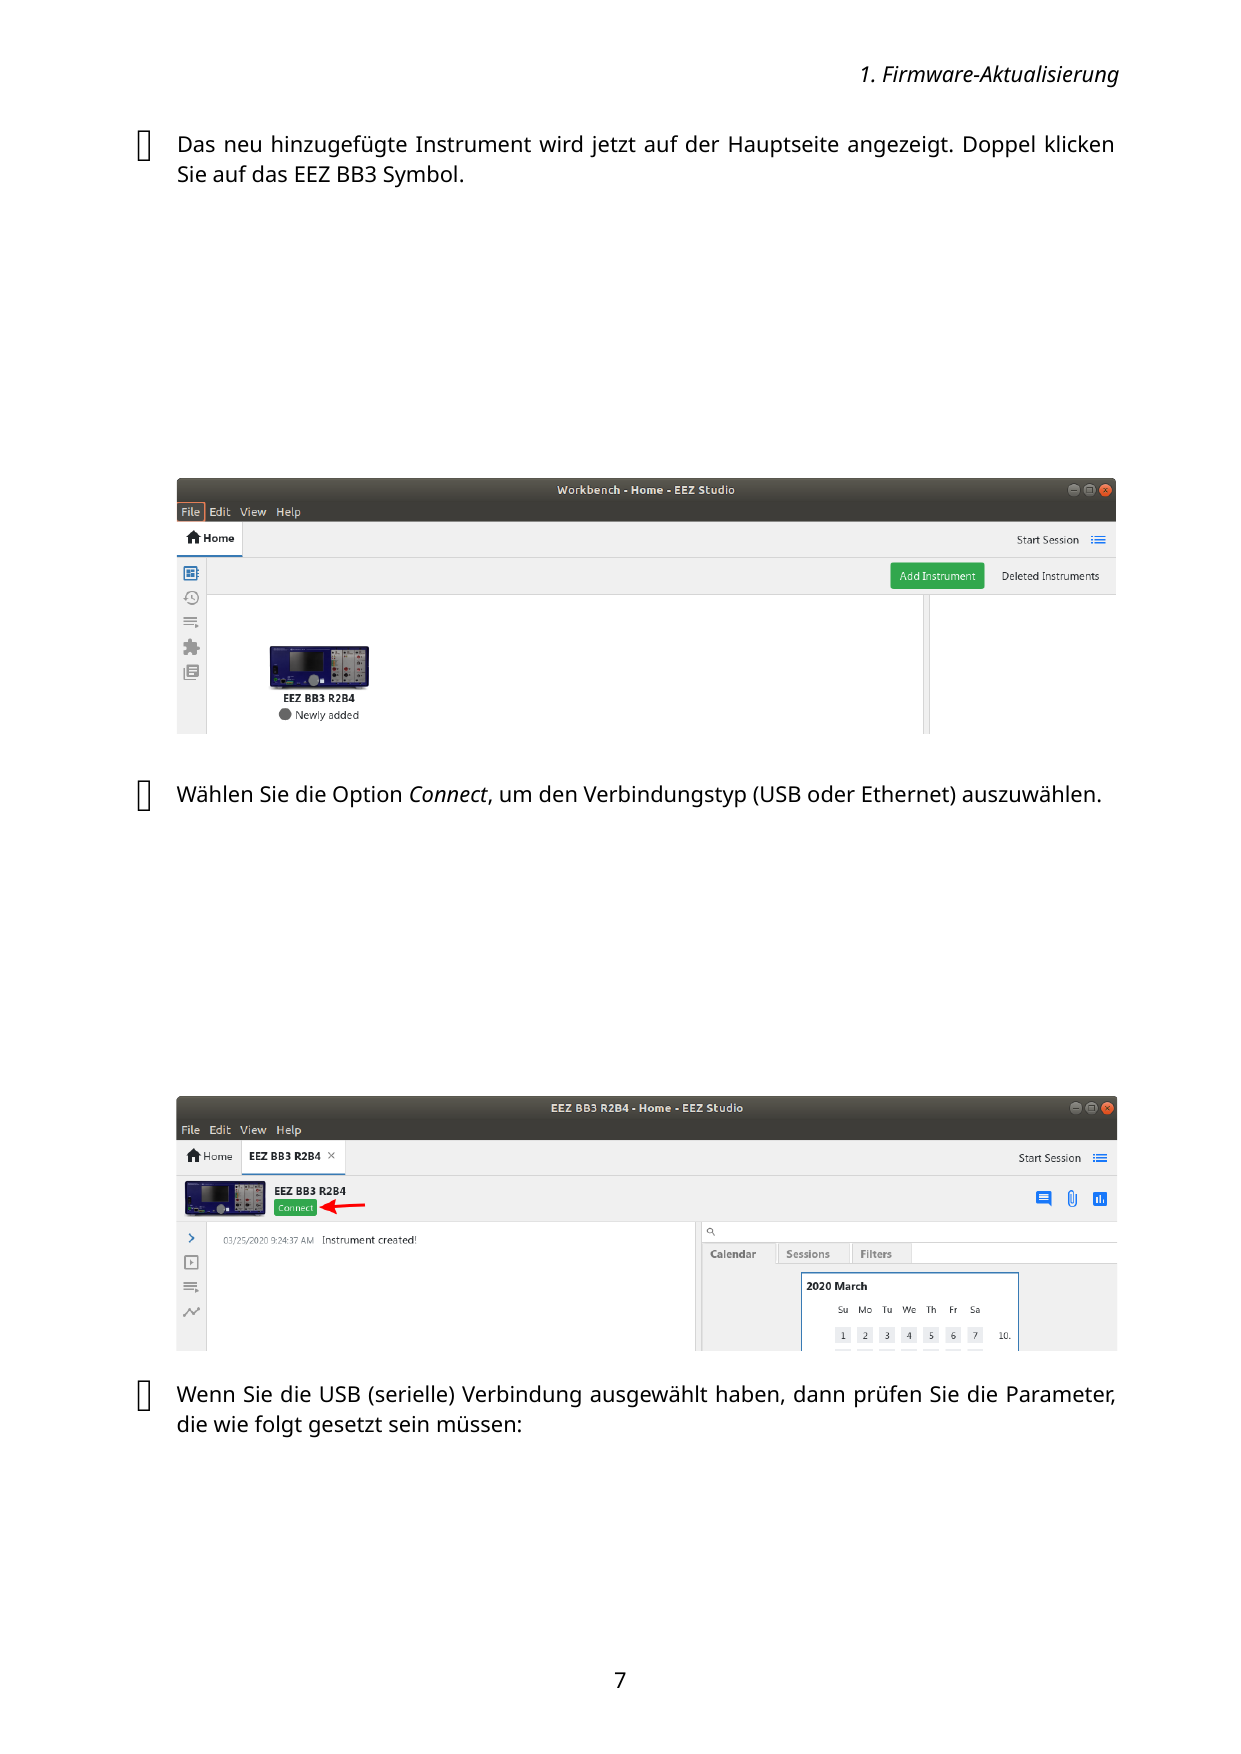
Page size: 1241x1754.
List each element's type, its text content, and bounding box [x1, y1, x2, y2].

table_cell  [118, 1374, 171, 1462]
table_header Das neu hinzugefügte Instrument wird jetzt auf der Hauptseite angezeigt. Doppel klicken Sie auf das EEZ BB3 Symbol. [171, 124, 1122, 756]
picture [176, 1096, 1118, 1351]
picture [176, 478, 1116, 734]
table_header  [118, 774, 171, 1374]
table_header  [118, 124, 171, 756]
table_cell Wenn Sie die USB (serielle) Verbindung ausgewählt haben, dann prüfen Sie die Parameter, die wie folgt gesetzt sein müssen: [171, 1374, 1123, 1462]
table_header Wählen Sie die Option Connect, um den Verbindungstyp (USB oder Ethernet) auszuwählen. [171, 774, 1123, 1374]
